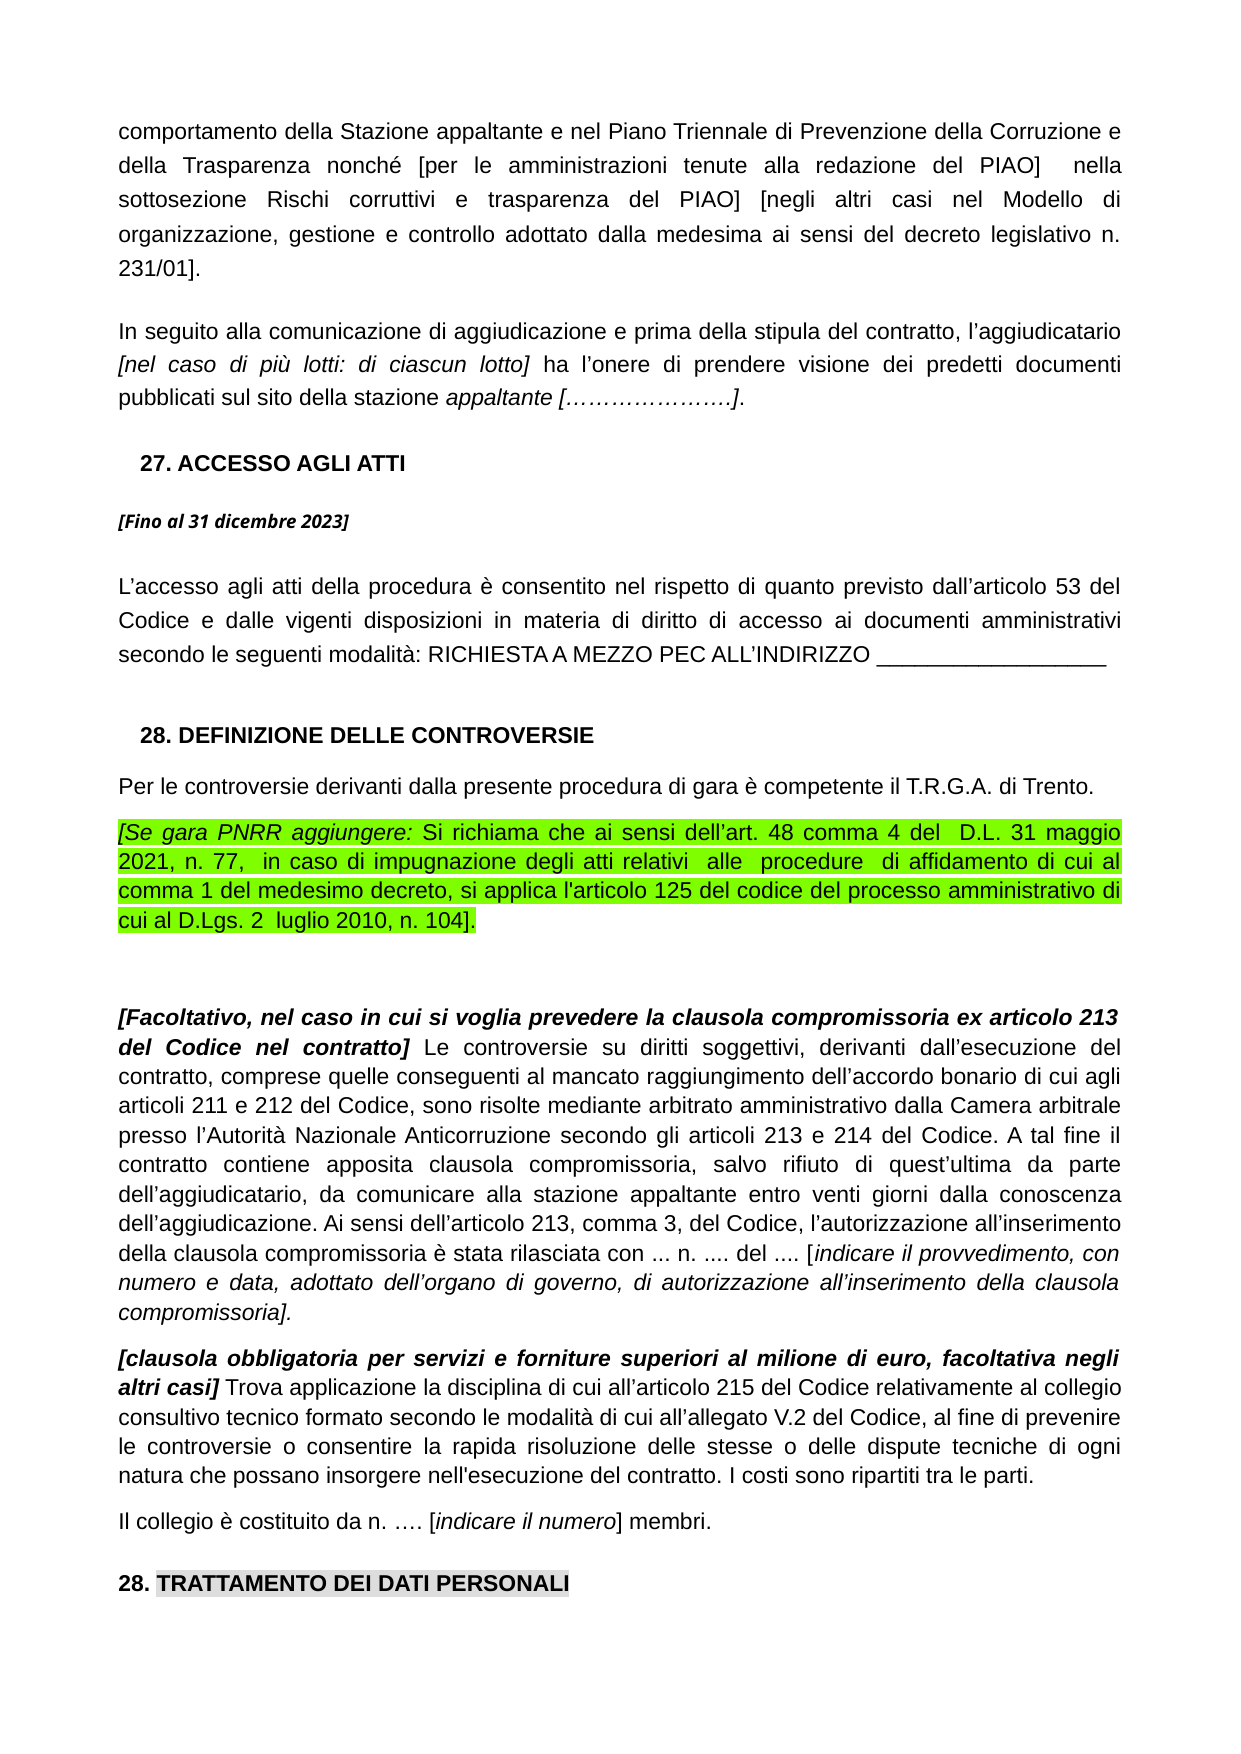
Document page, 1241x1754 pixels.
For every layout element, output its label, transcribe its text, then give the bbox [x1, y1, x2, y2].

text [Facoltativo, nel caso in cui si voglia prevedere la clausola compromissoria ex articolo 213 del Codice nel contratto] Le controversie su diritti soggettivi, derivanti dall’esecuzione del contratto, comprese quelle conseguenti al mancato raggiungimento dell’accordo bonario di cui agli articoli 211 e 212 del Codice, sono risolte mediante arbitrato amministrativo dalla Camera arbitrale presso l’Autorità Nazionale Anticorruzione secondo gli articoli 213 e 214 del Codice. A tal fine il contratto contiene apposita clausola compromissoria, salvo rifiuto di quest’ultima da parte dell’aggiudicatario, da comunicare alla stazione appaltante entro venti giorni dalla conoscenza dell’aggiudicazione. Ai sensi dell’articolo 213, comma 3, del Codice, l’autorizzazione all’inserimento della clausola compromissoria è stata rilasciata con ... n. .... del .... [indicare il provvedimento, con numero e data, adottato dell’organo di governo, di autorizzazione all’inserimento della clausola compromissoria]. [118, 1004, 1122, 1325]
text [clausola obbligatoria per servizi e forniture superiori al milione di euro, facoltativa negli altri casi] Trova applicazione la disciplina di cui all’articolo 215 del Codice relativamente al collegio consultivo tecnico formato secondo le modalità di cui all’allegato V.2 del Codice, al fine di prevenire le controversie o consentire la rapida risoluzione delle stesse o delle dispute tecniche di ogni natura che possano insorgere nell'esecuzione del contratto. I costi sono ripartiti tra le parti. [118, 1344, 1122, 1489]
subtitle 28. DEFINIZIONE DELLE CONTROVERSIE [140, 722, 1122, 749]
text Il collegio è costituito da n. …. [indicare il numero] membri. [118, 1508, 1122, 1534]
text Per le controversie derivanti dalla presente procedura di gara è competente il T.R.G.A. di Trento. [118, 773, 1122, 799]
text 28. TRATTAMENTO DEI DATI PERSONALI [118, 1570, 1122, 1597]
text In seguito alla comunicazione di aggiudicazione e prima della stipula del contratto, l’aggiudicatario [nel caso di più lotti: di ciascun lotto] ha l’onere di prendere visione dei predetti documenti pubblicati sul sito della stazione appaltante [………………….]. [118, 318, 1122, 411]
text [Fino al 31 dicembre 2023] [118, 509, 1122, 534]
text L’accesso agli atti della procedura è consentito nel rispetto di quanto previsto dall’articolo 53 del Codice e dalle vigenti disposizioni in materia di diritto di accesso ai documenti amministrativi secondo le seguenti modalità: RICHIESTA A MEZZO PEC ALL’INDIRIZZO __________________ [118, 573, 1122, 667]
text [Se gara PNRR aggiungere: Si richiama che ai sensi dell’art. 48 comma 4 del D.L. 31 maggio 2021, n. 77, in caso di impugnazione degli atti relativi alle procedure di affidamento di cui al comma 1 del medesimo decreto, si applica l'articolo 125 del codice del processo amministrativo di cui al D.Lgs. 2 luglio 2010, n. 104]. [118, 818, 1122, 933]
subtitle 27. ACCESSO AGLI ATTI [140, 450, 1122, 476]
text comportamento della Stazione appaltante e nel Piano Triennale di Prevenzione della Corruzione e della Trasparenza nonché [per le amministrazioni tenute alla redazione del PIAO] nella sottosezione Rischi corruttivi e trasparenza del PIAO] [negli altri casi nel Modello di organizzazione, gestione e controllo adottato dalla medesima ai sensi del decreto legislativo n. 231/01]. [118, 118, 1122, 281]
